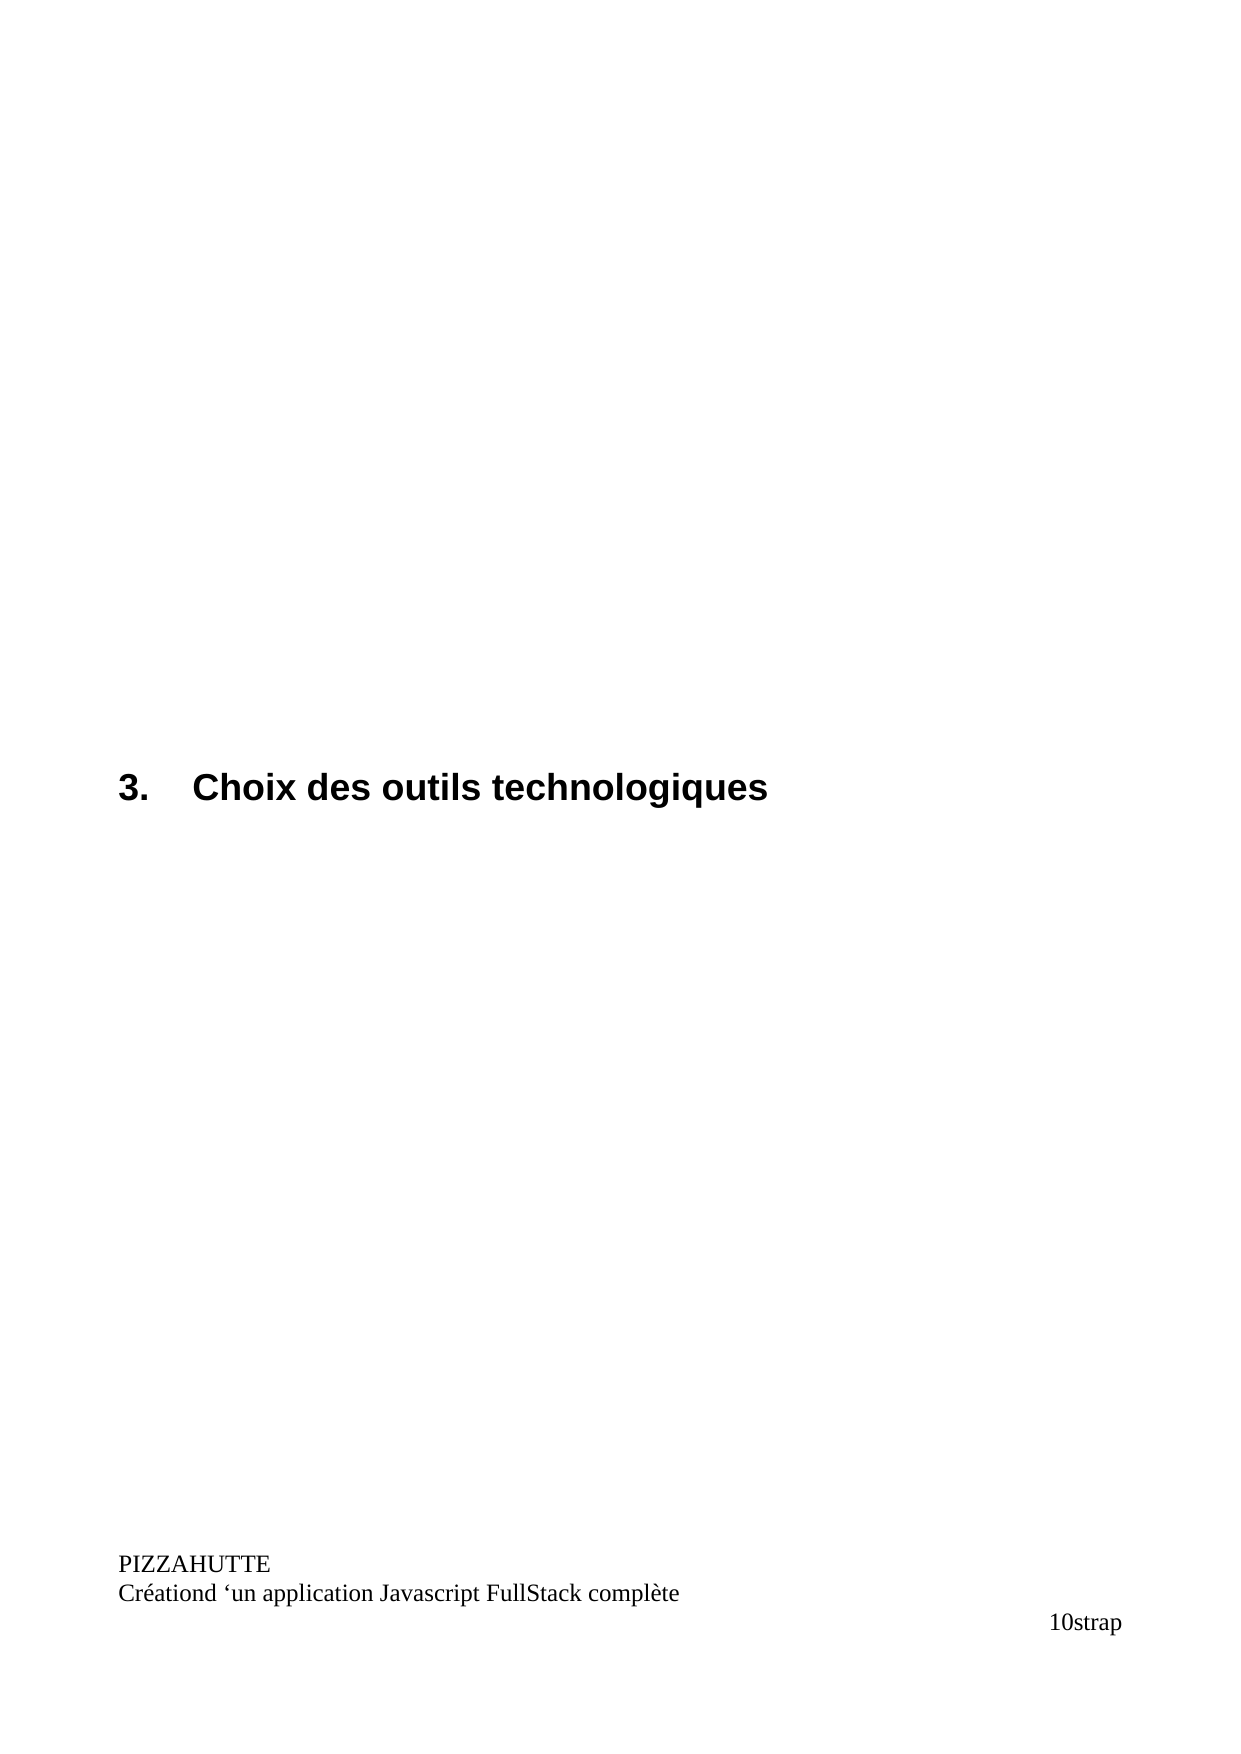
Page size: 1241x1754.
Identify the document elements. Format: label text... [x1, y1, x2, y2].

subtitle Choix des outils technologiques [118, 765, 1122, 808]
